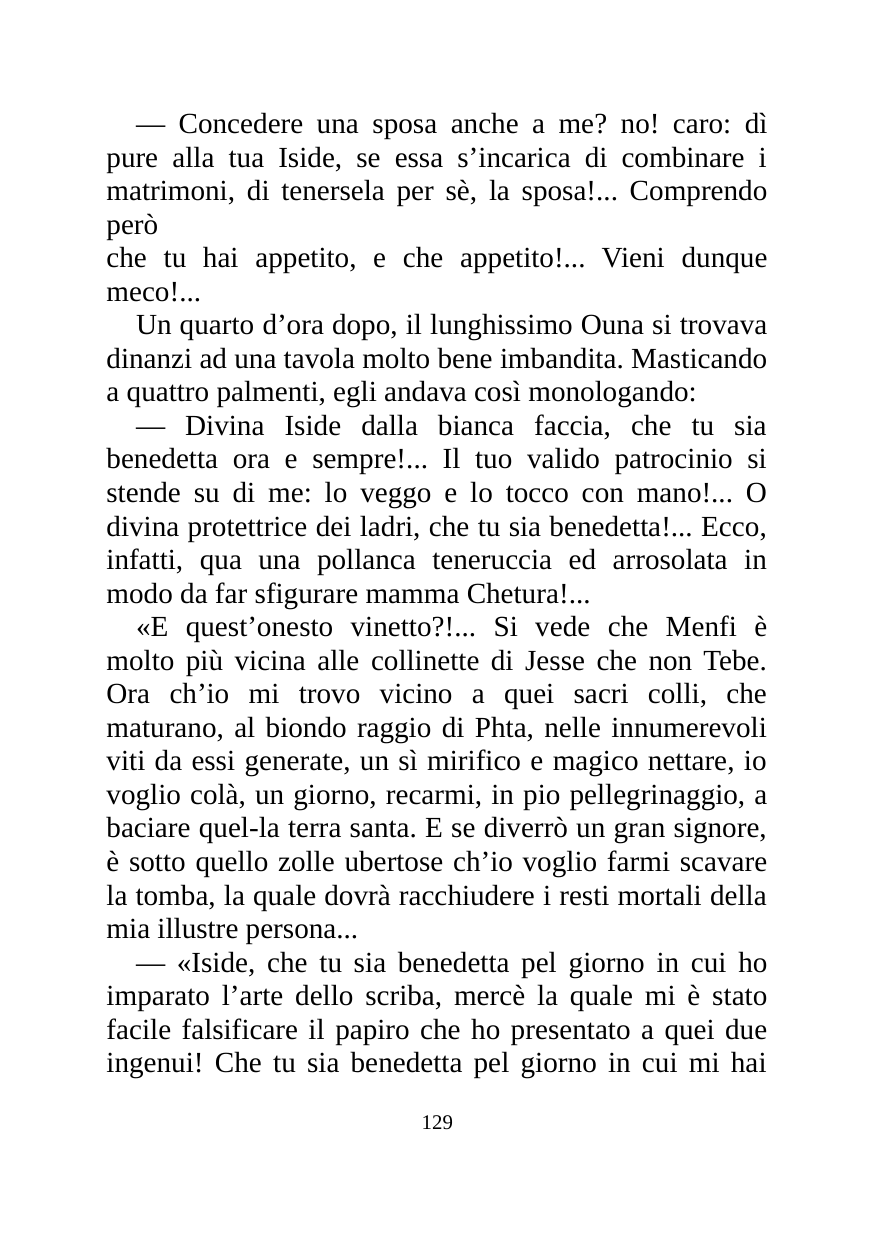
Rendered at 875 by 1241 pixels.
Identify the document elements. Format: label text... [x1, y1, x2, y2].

text Un quarto d’ora dopo, il lunghissimo Ouna si trovava dinanzi ad una tavola molto bene imbandita. Masticando a quattro palmenti, egli andava così monologando: [106, 307, 768, 408]
text — «Iside, che tu sia benedetta pel giorno in cui ho imparato l’arte dello scriba, mercè la quale mi è stato facile falsificare il papiro che ho presentato a quei due ingenui! Che tu sia benedetta pel giorno in cui mi hai [106, 945, 768, 1079]
text «E quest’onesto vinetto?!... Si vede che Menfi è molto più vicina alle collinette di Jesse che non Tebe. Ora ch’io mi trovo vicino a quei sacri colli, che maturano, al biondo raggio di Phta, nelle innumerevoli viti da essi generate, un sì mirifico e magico nettare, io voglio colà, un giorno, recarmi, in pio pellegrinaggio, a baciare quel-la terra santa. E se diverrò un gran signore, è sotto quello zolle ubertose ch’io voglio farmi scavare la tomba, la quale dovrà racchiudere i resti mortali della mia illustre persona... [106, 609, 768, 945]
text che tu hai appetito, e che appetito!... Vieni dunque meco!... [106, 240, 768, 307]
text — Divina Iside dalla bianca faccia, che tu sia benedetta ora e sempre!... Il tuo valido patrocinio si stende su di me: lo veggo e lo tocco con mano!... O divina protettrice dei ladri, che tu sia benedetta!... Ecco, infatti, qua una pollanca teneruccia ed arrosolata in modo da far sfigurare mamma Chetura!... [106, 408, 768, 609]
text — Concedere una sposa anche a me? no! caro: dì pure alla tua Iside, se essa s’incarica di combinare i matrimoni, di tenersela per sè, la sposa!... Comprendo però [106, 106, 768, 240]
